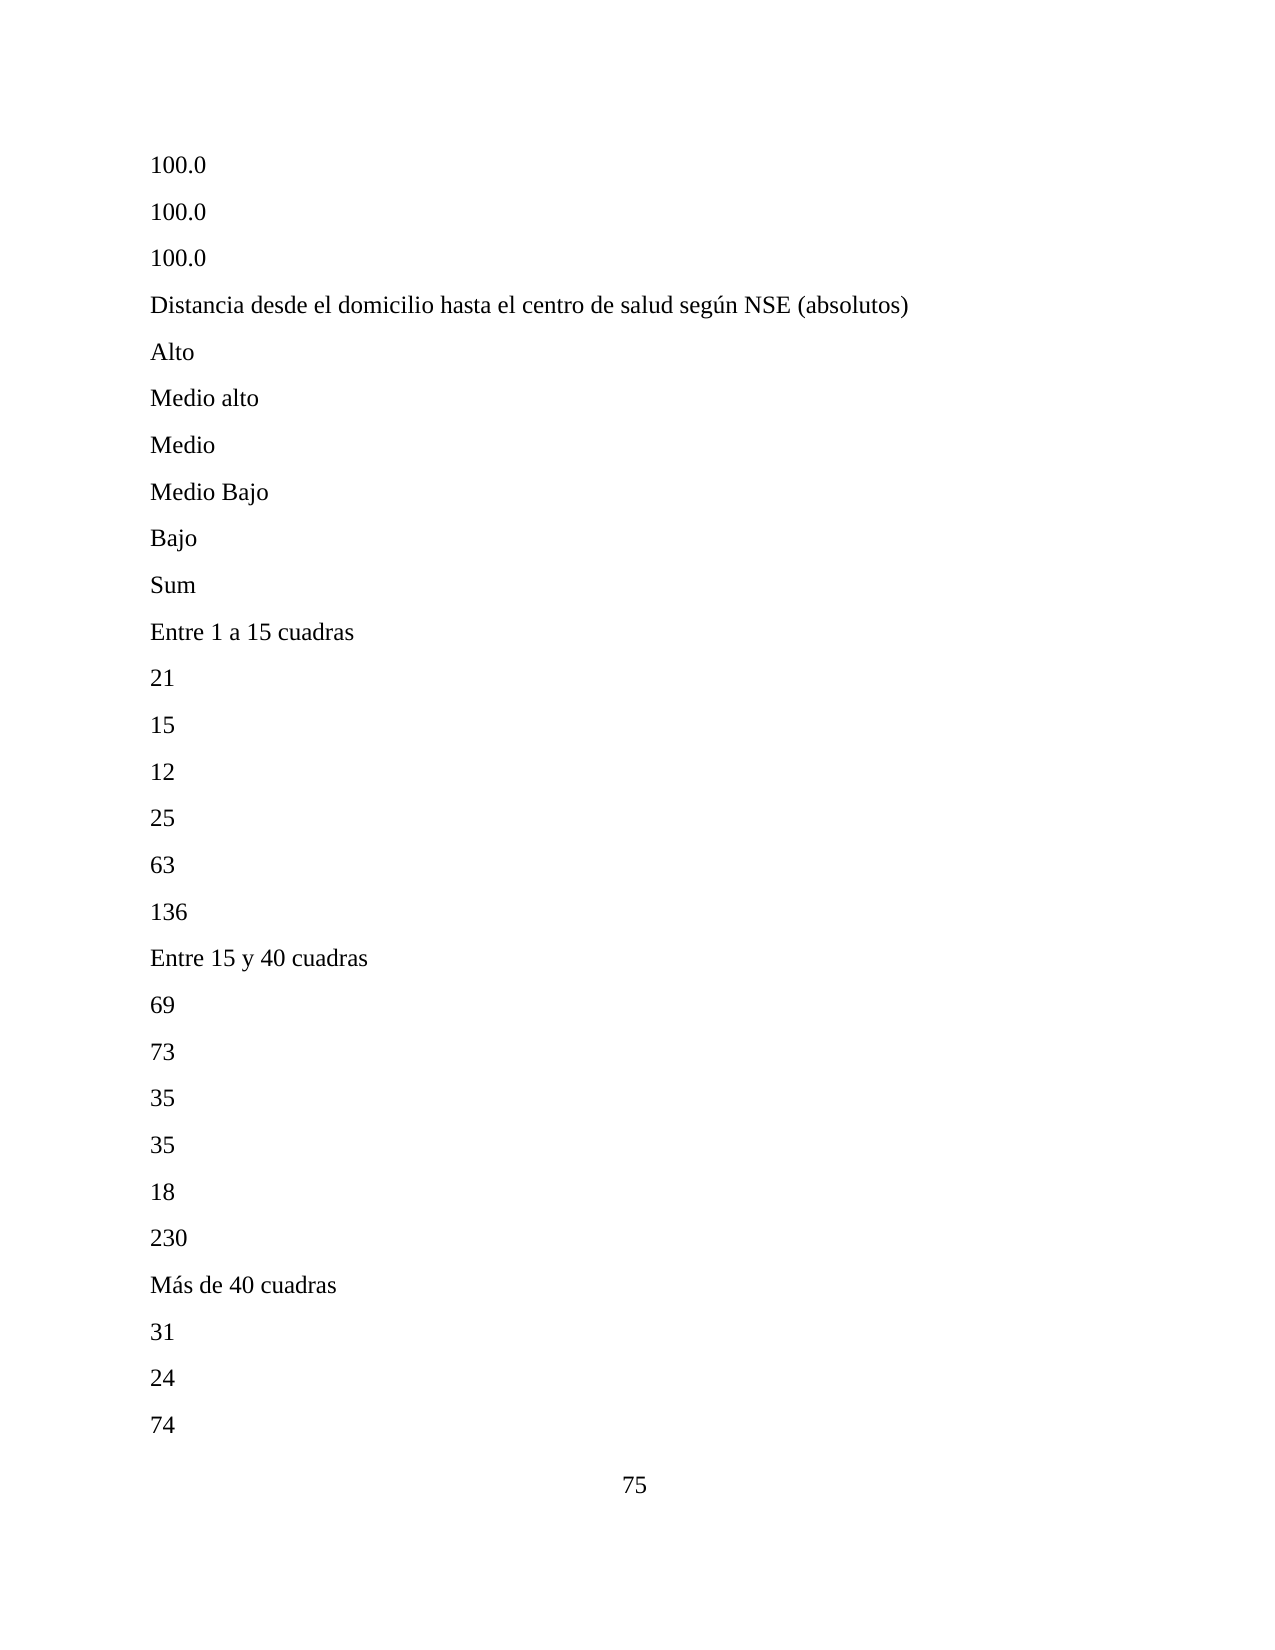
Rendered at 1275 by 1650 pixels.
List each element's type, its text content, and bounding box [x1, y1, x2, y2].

text 25 [150, 803, 1125, 832]
text Distancia desde el domicilio hasta el centro de salud según NSE (absolutos) [150, 290, 1125, 319]
text 100.0 [150, 150, 1125, 179]
text Alto [150, 337, 1125, 365]
text Medio Bajo [150, 477, 1125, 505]
text 74 [150, 1410, 1125, 1439]
text 63 [150, 850, 1125, 879]
text 31 [150, 1317, 1125, 1345]
text 73 [150, 1037, 1125, 1065]
text 230 [150, 1223, 1125, 1252]
text Bajo [150, 523, 1125, 552]
text 136 [150, 897, 1125, 925]
text 12 [150, 757, 1125, 785]
text Entre 15 y 40 cuadras [150, 943, 1125, 972]
text Sum [150, 570, 1125, 599]
text Medio alto [150, 383, 1125, 412]
text 100.0 [150, 243, 1125, 272]
text 21 [150, 663, 1125, 692]
text Entre 1 a 15 cuadras [150, 617, 1125, 645]
text Más de 40 cuadras [150, 1270, 1125, 1299]
text 35 [150, 1130, 1125, 1159]
text 35 [150, 1083, 1125, 1112]
text 18 [150, 1177, 1125, 1205]
text 15 [150, 710, 1125, 739]
text 100.0 [150, 197, 1125, 225]
text Medio [150, 430, 1125, 459]
text 24 [150, 1363, 1125, 1392]
text 69 [150, 990, 1125, 1019]
